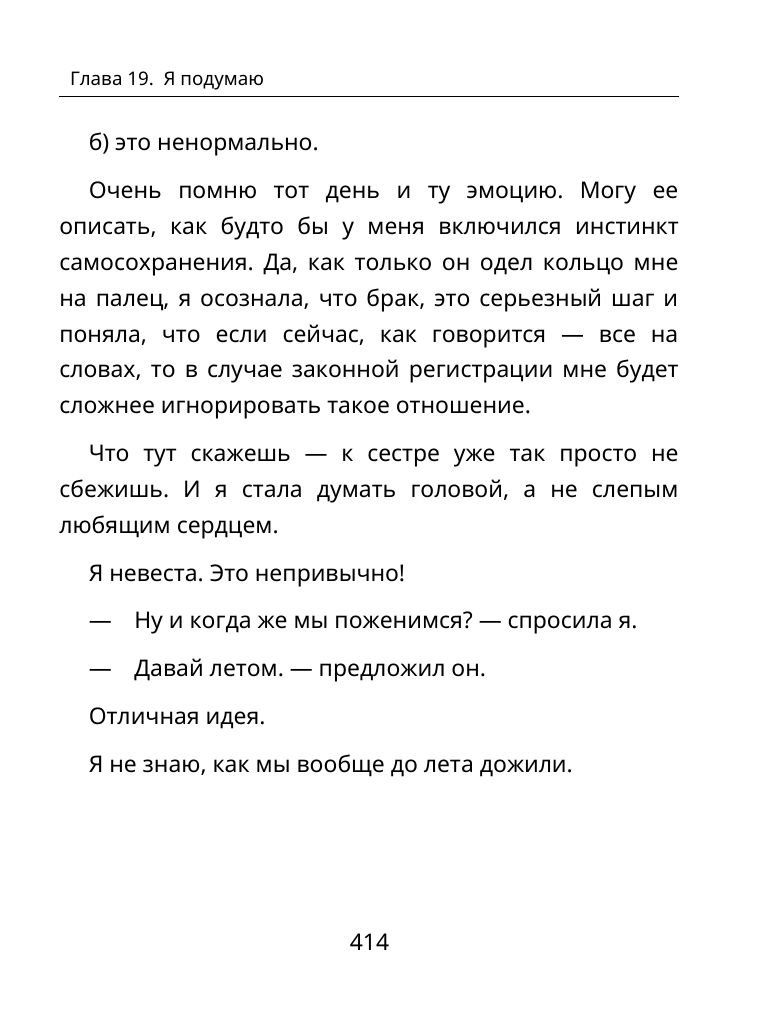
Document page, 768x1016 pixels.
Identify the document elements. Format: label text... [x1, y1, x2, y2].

text б) это ненормально. [59, 126, 679, 157]
text Я невеста. Это непривычно! [59, 557, 679, 588]
text Что тут скажешь — к сестре уже так просто не сбежишь. И я стала думать головой, а не слепым любящим сердцем. [59, 437, 679, 540]
text Я не знаю, как мы вообще до лета дожили. [59, 747, 679, 779]
list Ну и когда же мы поженимся? — спросила я. [59, 604, 679, 636]
text Отличная идея. [59, 700, 679, 731]
list Давай летом. — предложил он. [59, 652, 679, 683]
text Очень помню тот день и ту эмоцию. Могу ее описать, как будто бы у меня включился инстинкт самосохранения. Да, как только он одел кольцо мне на палец, я осознала, что брак, это серьезный шаг и поняла, что если сейчас, как говорится — все на словах, то в случае законной регистрации мне будет сложнее игнорировать такое отношение. [59, 174, 679, 421]
